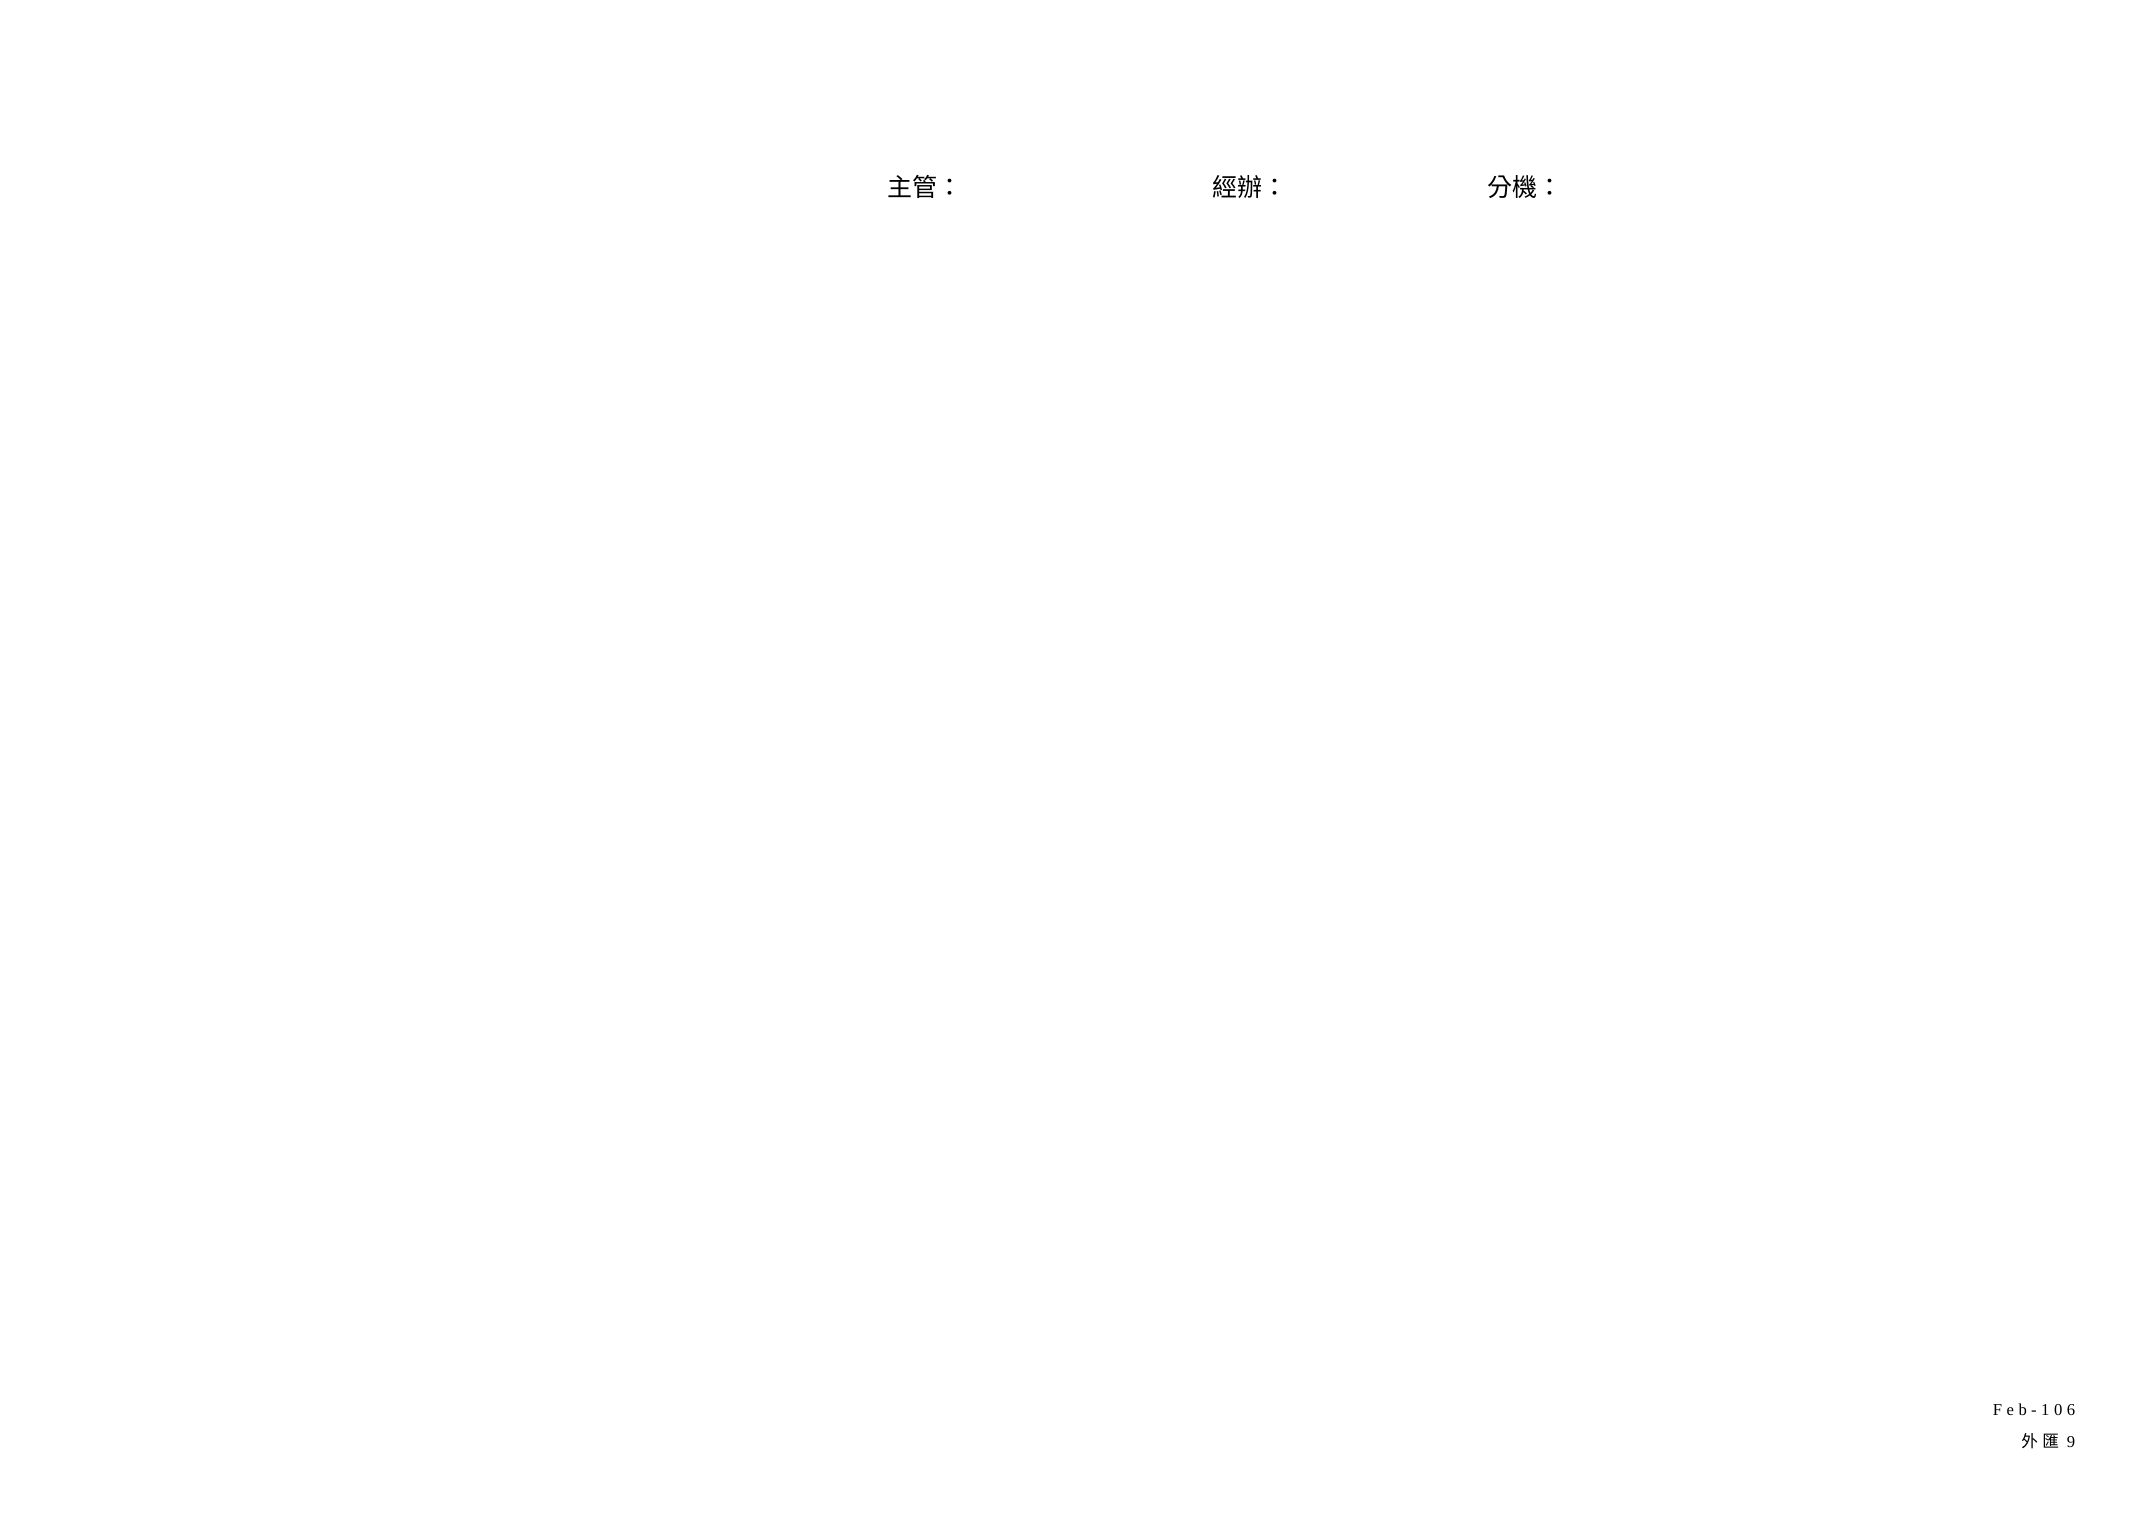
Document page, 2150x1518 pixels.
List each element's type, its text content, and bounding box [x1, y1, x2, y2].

text 主管： 經辦： 分機： [375, 143, 2075, 206]
